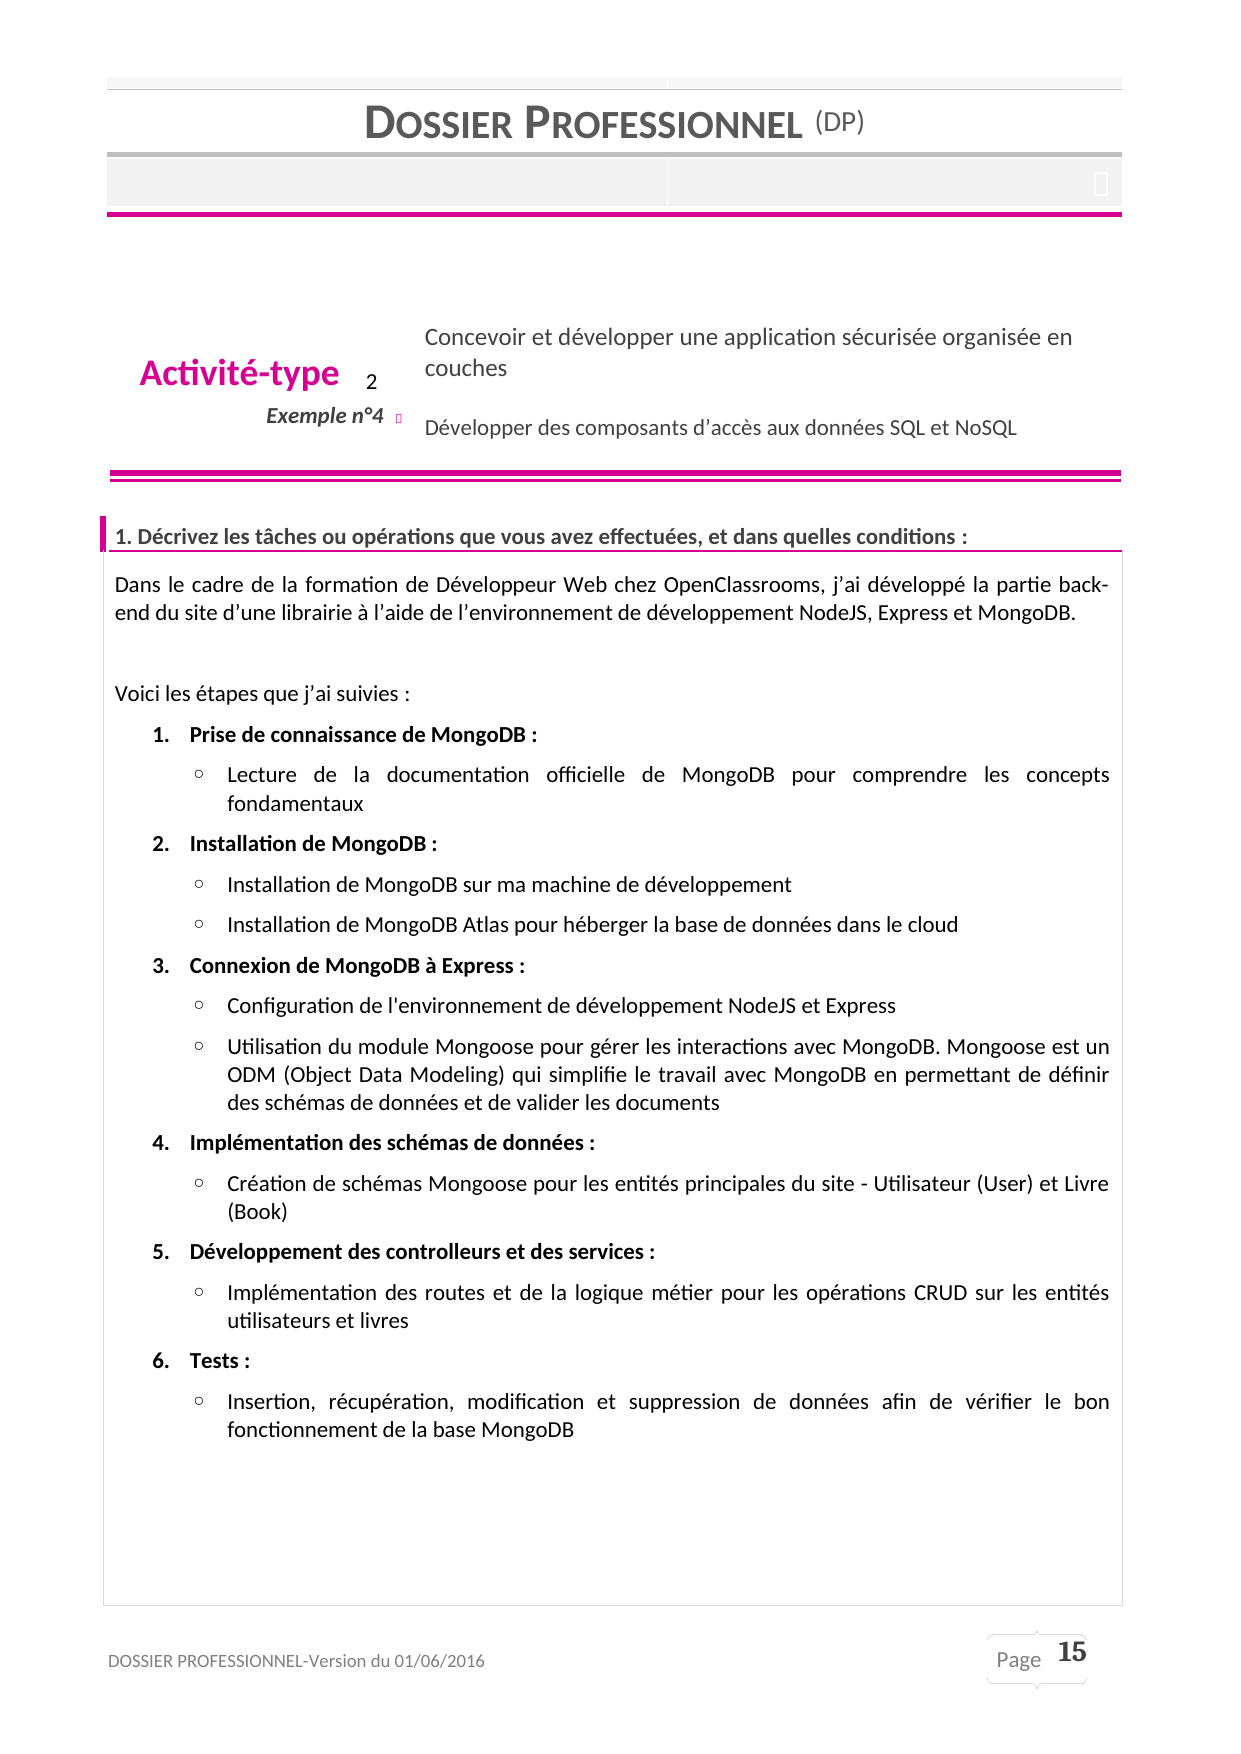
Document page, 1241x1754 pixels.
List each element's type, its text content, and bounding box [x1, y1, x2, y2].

table_cell 1. Décrivez les tâches ou opérations que vous avez effectuées, et dans quelles conditions : [106, 516, 1122, 550]
table_cell 2 [354, 316, 413, 395]
table_cell Dans le cadre de la formation de Développeur Web chez OpenClassrooms, j’ai développé la partie back-end du site d’une librairie à l’aide de l’environnement de développement NodeJS, Express et MongoDB. Voici les étapes que j’ai suivies : Prise de connaissance de MongoDB : Lecture de la documentation officielle de MongoDB pour comprendre les concepts fondamentaux Installation de MongoDB : Installation de MongoDB sur ma machine de développement Installation de MongoDB Atlas pour héberger la base de données dans le cloud Connexion de MongoDB à Express : Configuration de l'environnement de développement NodeJS et Express Utilisation du module Mongoose pour gérer les interactions avec MongoDB. Mongoose est un ODM (Object Data Modeling) qui simplifie le travail avec MongoDB en permettant de définir des schémas de données et de valider les documents Implémentation des schémas de données : Création de schémas Mongoose pour les entités principales du site - Utilisateur (User) et Livre (Book) Développement des controlleurs et des services : Implémentation des routes et de la logique métier pour les opérations CRUD sur les entités utilisateurs et livres Tests : Insertion, récupération, modification et suppression de données afin de vérifier le bon fonctionnement de la base MongoDB [104, 550, 1122, 1605]
table_cell Développer des composants d’accès aux données SQL et NoSQL [413, 395, 1122, 469]
table_header [103, 245, 354, 316]
table_header [413, 245, 1122, 316]
table_cell [413, 470, 1122, 516]
table_cell Exemple n°4  [103, 395, 413, 469]
table_cell Concevoir et développer une application sécurisée organisée en couches [413, 316, 1122, 395]
table_cell Activité-type [103, 316, 354, 395]
table_cell [103, 470, 413, 516]
table_header [354, 245, 413, 316]
